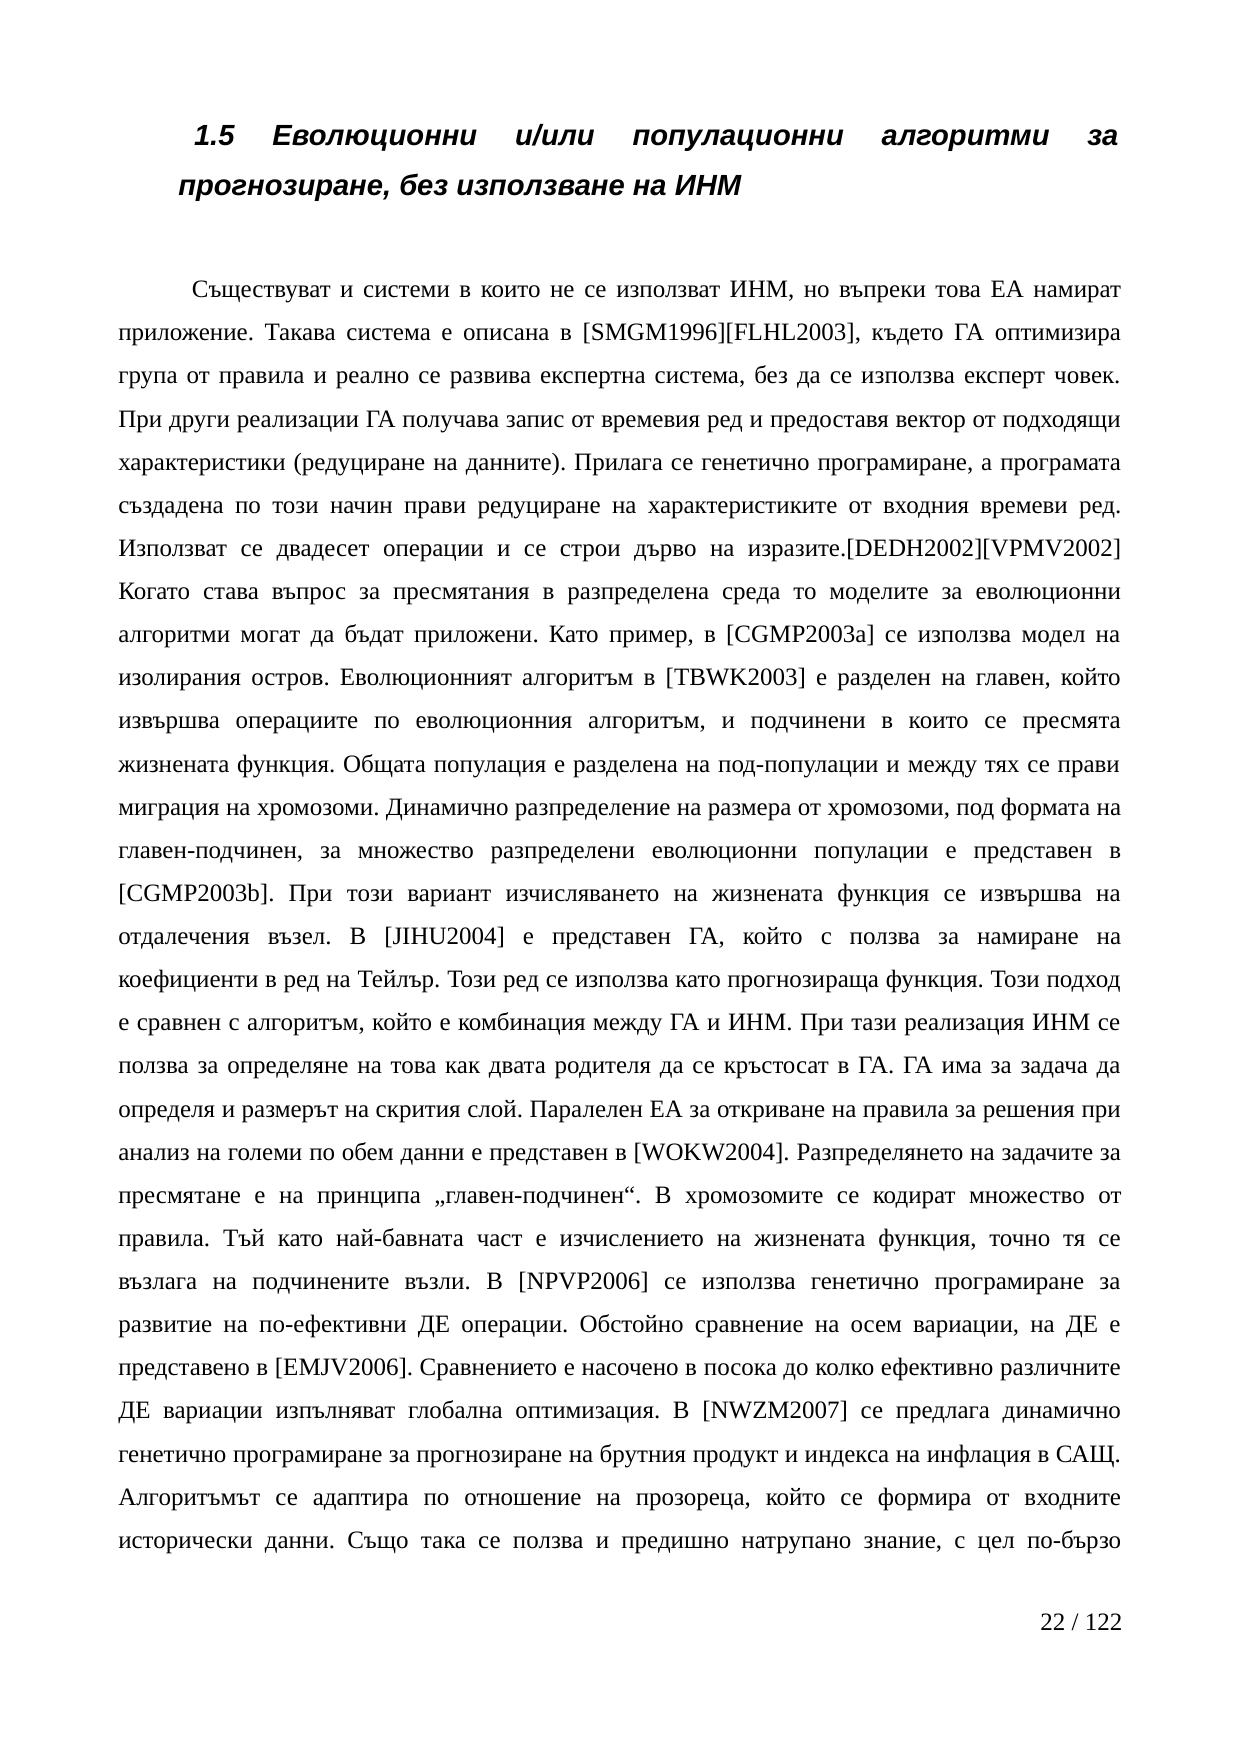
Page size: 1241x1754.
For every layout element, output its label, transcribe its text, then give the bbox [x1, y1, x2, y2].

text Съществуват и системи в които не се използват ИНМ, но въпреки това ЕА намират приложение. Такава система е описана в [SMGM1996][FLHL2003], където ГА оптимизира група от правила и реално се развива експертна система, без да се използва експерт човек. При други реализации ГА получава запис от времевия ред и предоставя вектор от подходящи характеристики (редуциране на данните). Прилага се генетично програмиране, а програмата създадена по този начин прави редуциране на характеристиките от входния времеви ред. Използват се двадесет операции и се строи дърво на изразите.[DEDH2002][VPMV2002] Когато става въпрос за пресмятания в разпределена среда то моделите за еволюционни алгоритми могат да бъдат приложени. Като пример, в [CGMP2003a] се използва модел на изолирания остров. Еволюционният алгоритъм в [TBWK2003] е разделен на главен, който извършва операциите по еволюционния алгоритъм, и подчинени в които се пресмята жизнената функция. Общата популация е разделена на под-популации и между тях се прави миграция на хромозоми. Динамично разпределение на размера от хромозоми, под формата на главен-подчинен, за множество разпределени еволюционни популации е представен в [CGMP2003b]. При този вариант изчисляването на жизнената функция се извършва на отдалечения възел. В [JIHU2004] е представен ГА, който с ползва за намиране на коефициенти в ред на Тейлър. Този ред се използва като прогнозираща функция. Този подход е сравнен с алгоритъм, който е комбинация между ГА и ИНМ. При тази реализация ИНМ се ползва за определяне на това как двата родителя да се кръстосат в ГА. ГА има за задача да определя и размерът на скрития слой. Паралелен ЕА за откриване на правила за решения при анализ на големи по обем данни е представен в [WOKW2004]. Разпределянето на задачите за пресмятане е на принципа „главен-подчинен“. В хромозомите се кодират множество от правила. Тъй като най-бавната част е изчислението на жизнената функция, точно тя се възлага на подчинените възли. В [NPVP2006] се използва генетично програмиране за развитие на по-ефективни ДЕ операции. Обстойно сравнение на осем вариации, на ДЕ е представено в [EMJV2006]. Сравнението е насочено в посока до колко ефективно различните ДЕ вариации изпълняват глобална оптимизация. В [NWZM2007] се предлага динамично генетично програмиране за прогнозиране на брутния продукт и индекса на инфлация в САЩ. Алгоритъмът се адаптира по отношение на прозореца, който се формира от входните исторически данни. Също така се ползва и предишно натрупано знание, с цел по-бързо [118, 274, 1122, 1554]
subtitle 1.5 Еволюционни и/или популационни алгоритми за прогнозиране, без използване на ИНМ [118, 118, 1122, 202]
